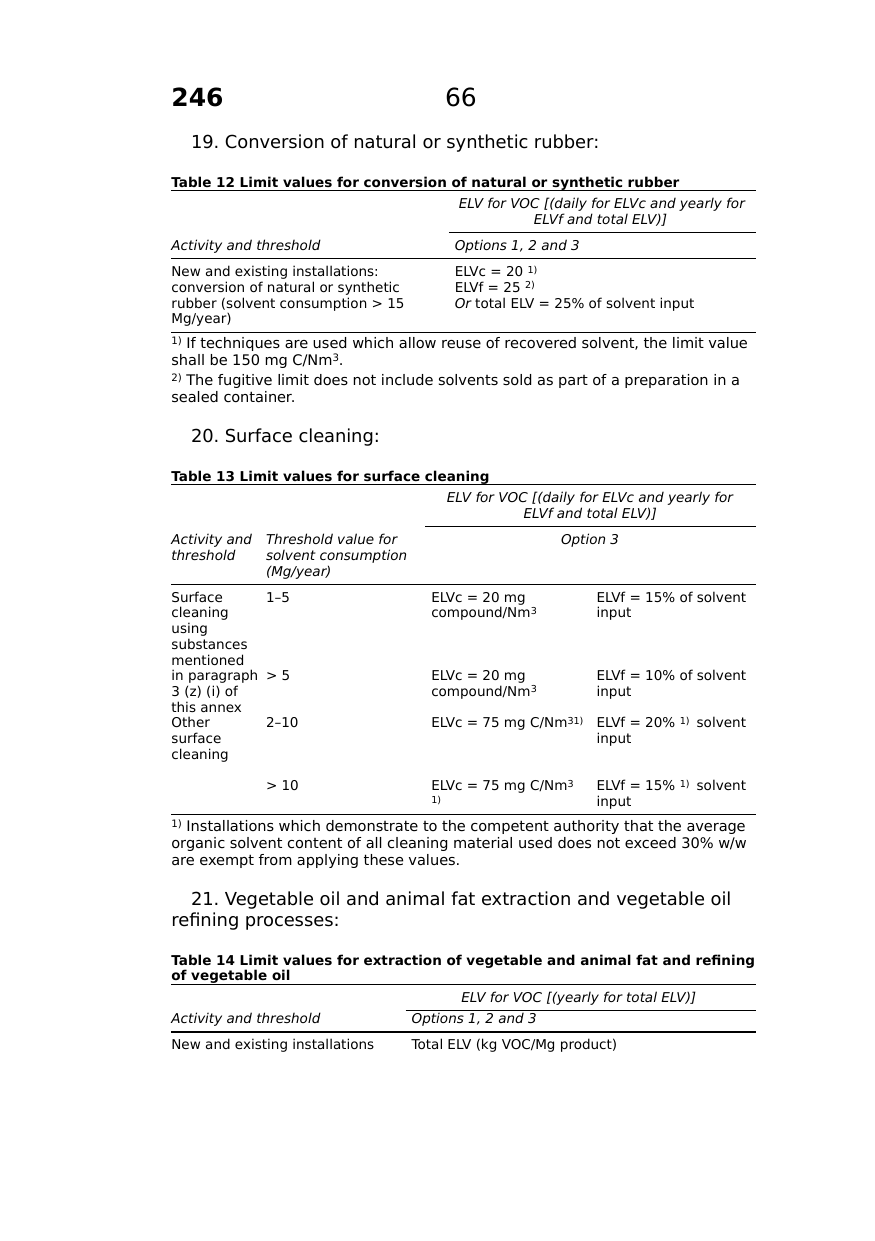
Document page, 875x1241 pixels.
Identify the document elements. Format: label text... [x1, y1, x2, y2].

table_cell Activity and threshold [171, 232, 449, 258]
table_cell [171, 191, 449, 232]
table_cell Surface cleaning using substances mentioned [171, 585, 260, 668]
table_cell ELV for VOC [(daily for ELVc and yearly for ELVf and total ELV)] [425, 485, 756, 526]
table_cell [260, 485, 425, 526]
table_cell in paragraph 3 (z) (i) of this annex [171, 668, 260, 715]
table_cell ELVc = 20 mg compound/Nm3 [425, 585, 591, 668]
table_cell ELVc = 20 1) ELVf = 25 2) Or total ELV = 25% of solvent input [449, 259, 756, 332]
table_cell 1) Installations which demonstrate to the competent authority that the average organic solvent content of all cleaning material used does not exceed 30% w/w are exempt from applying these values. [171, 815, 756, 869]
table_cell [692, 1033, 756, 1053]
table_cell Option 3 [425, 527, 756, 584]
table_header Table 14 Limit values for extraction of vegetable and animal fat and refining of vegetable oil [171, 952, 756, 984]
table_cell [591, 763, 756, 778]
table_cell [171, 985, 406, 1010]
table_cell [171, 763, 260, 778]
table_cell ELV for VOC [(yearly for total ELV)] [406, 985, 756, 1010]
table_cell 1) If techniques are used which allow reuse of recovered solvent, the limit value shall be 150 mg C/Nm3. 2) The fugitive limit does not include solvents sold as part of a preparation in a sealed container. [171, 333, 756, 406]
table_cell ELVf = 10% of solvent input [591, 668, 756, 715]
table_cell Other surface cleaning [171, 715, 260, 762]
table_cell ELV for VOC [(daily for ELVc and yearly for ELVf and total ELV)] [449, 191, 756, 232]
text 20. Surface cleaning: [171, 426, 756, 447]
text 21. Vegetable oil and animal fat extraction and vegetable oil refining processes: [171, 889, 756, 930]
table_cell Options 1, 2 and 3 [449, 233, 756, 258]
table_cell ELVf = 20% 1) solvent input [591, 715, 756, 762]
table_cell Options 1, 2 and 3 [406, 1011, 756, 1031]
table_cell ELVf = 15% 1) solvent input [591, 778, 756, 814]
text 19. Conversion of natural or synthetic rubber: [171, 132, 756, 153]
table_cell Threshold value for solvent consumption (Mg/year) [260, 526, 425, 584]
table_cell [260, 763, 425, 778]
table_cell ELVc = 75 mg C/Nm3 1) [425, 778, 591, 814]
table_cell [171, 778, 260, 814]
table_header Table 13 Limit values for surface cleaning [171, 469, 756, 484]
table_cell ELVc = 75 mg C/Nm31) [425, 715, 591, 762]
table_cell > 10 [260, 778, 425, 814]
table_cell 2–10 [260, 715, 425, 762]
table_cell Total ELV (kg VOC/Mg product) [406, 1033, 692, 1053]
table_cell > 5 [260, 668, 425, 715]
table_cell ELVf = 15% of solvent input [591, 585, 756, 668]
table_cell [171, 485, 260, 526]
table_cell Activity and threshold [171, 1010, 406, 1031]
table_cell ELVc = 20 mg compound/Nm3 [425, 668, 591, 715]
table_cell 1–5 [260, 585, 425, 668]
table_cell Activity and threshold [171, 526, 260, 584]
table_cell New and existing installations: conversion of natural or synthetic rubber (solvent consumption > 15 Mg/year) [171, 259, 449, 332]
table_cell New and existing installations [171, 1033, 406, 1053]
table_cell [425, 763, 591, 778]
table_header Table 12 Limit values for conversion of natural or synthetic rubber [171, 175, 756, 190]
